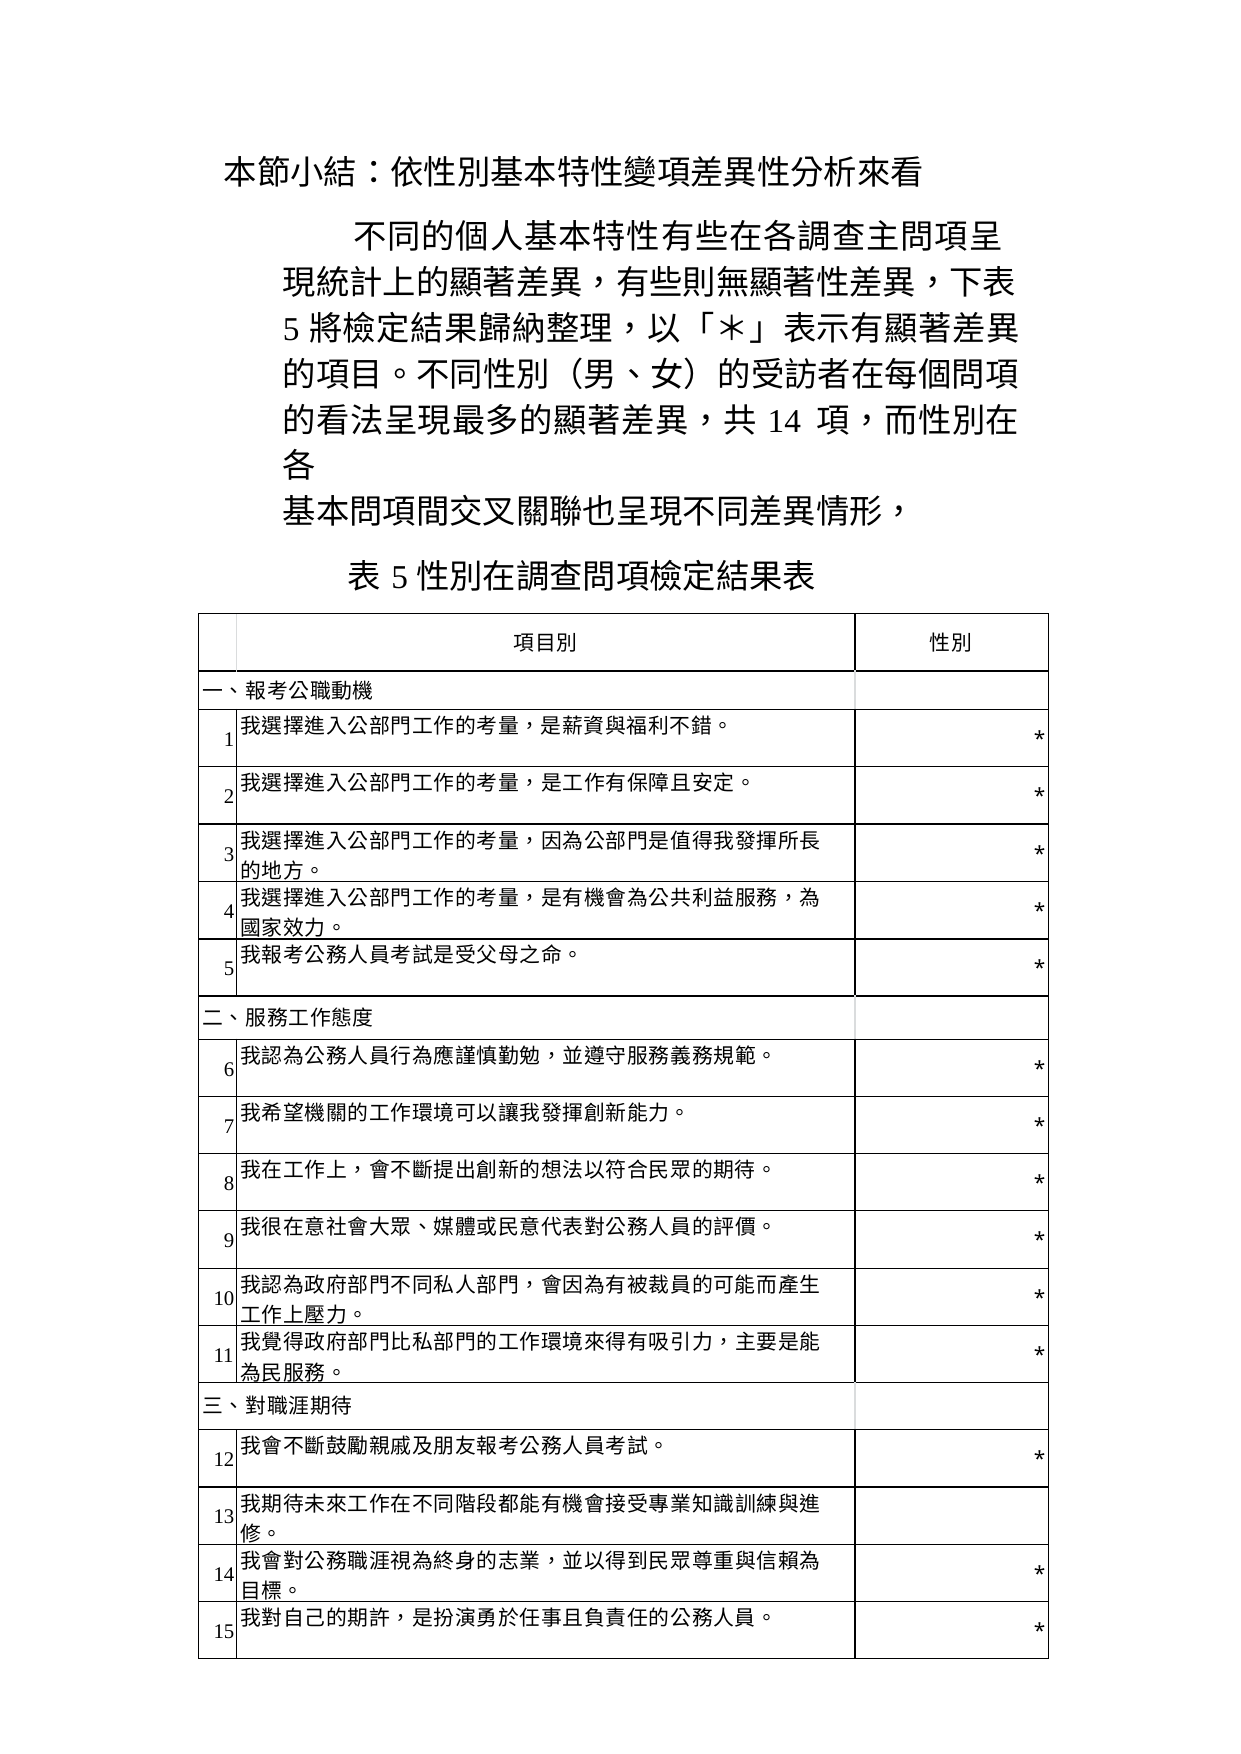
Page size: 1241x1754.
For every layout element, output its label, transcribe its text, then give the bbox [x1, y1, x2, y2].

table_cell 14 [199, 1545, 236, 1601]
table_cell 10 [199, 1269, 236, 1325]
table_cell 8 [199, 1154, 236, 1210]
text 現統計上的顯著差異，有些則無顯著性差異，下表 [283, 261, 1019, 303]
table_cell 我在工作上，會不斷提出創新的想法以符合民眾的期待。 [237, 1154, 854, 1210]
table_cell [856, 1488, 1048, 1544]
text 不同的個人基本特性有些在各調查主問項呈 [353, 216, 1019, 257]
table_cell * [856, 1211, 1048, 1267]
table_cell 2 [199, 767, 236, 823]
table_cell 15 [199, 1602, 236, 1658]
table_cell 6 [199, 1040, 236, 1096]
table_cell 我選擇進入公部門工作的考量，是有機會為公共利益服務，為 國家效力。 [237, 882, 854, 938]
table_cell 我報考公務人員考試是受父母之命。 [237, 940, 854, 995]
table_cell 7 [199, 1097, 236, 1153]
table_cell * [856, 882, 1048, 938]
table_cell 我很在意社會大眾、媒體或民意代表對公務人員的評價。 [237, 1211, 854, 1267]
text 5 將檢定結果歸納整理，以「＊」表示有顯著差異的項目。不同性別（男、女）的受訪者在每個問項的看法呈現最多的顯著差異，共14項，而性別在各 [283, 304, 1019, 487]
table_cell 我選擇進入公部門工作的考量，是工作有保障且安定。 [237, 767, 854, 823]
table_cell 一、報考公職動機 [199, 672, 854, 709]
table_cell * [856, 1097, 1048, 1153]
text 本節小結：依性別基本特性變項差異性分析來看 [224, 151, 1019, 193]
table_cell 我選擇進入公部門工作的考量，是薪資與福利不錯。 [237, 710, 854, 766]
table_cell 我會對公務職涯視為終身的志業，並以得到民眾尊重與信賴為 目標。 [237, 1545, 854, 1601]
table_cell * [856, 1326, 1048, 1382]
table_header 性別 [856, 614, 1048, 670]
table_cell * [856, 767, 1048, 823]
table_cell * [856, 1545, 1048, 1601]
text 表5 性別在調查問項檢定結果表 [347, 555, 1019, 597]
table_cell * [856, 1602, 1048, 1658]
table_cell * [856, 1269, 1048, 1325]
table_cell * [856, 825, 1048, 881]
table_cell 我期待未來工作在不同階段都能有機會接受專業知識訓練與進 修。 [237, 1488, 854, 1544]
table_cell [856, 997, 1048, 1038]
table_cell 我選擇進入公部門工作的考量，因為公部門是值得我發揮所長 的地方。 [237, 825, 854, 881]
table_cell 3 [199, 825, 236, 881]
table_cell 9 [199, 1211, 236, 1267]
table_cell 我認為公務人員行為應謹慎勤勉，並遵守服務義務規範。 [237, 1040, 854, 1096]
table_cell * [856, 1040, 1048, 1096]
table_cell 三、對職涯期待 [199, 1383, 854, 1429]
table_cell 11 [199, 1326, 236, 1382]
table_cell * [856, 710, 1048, 766]
table_cell 二、服務工作態度 [199, 997, 854, 1038]
table_header 項目別 [237, 614, 854, 670]
table_cell 我覺得政府部門比私部門的工作環境來得有吸引力，主要是能 為民服務。 [237, 1326, 854, 1382]
table_cell * [856, 1154, 1048, 1210]
table_cell 我對自己的期許，是扮演勇於任事且負責任的公務人員。 [237, 1602, 854, 1658]
table_cell 我希望機關的工作環境可以讓我發揮創新能力。 [237, 1097, 854, 1153]
table_cell [856, 1383, 1048, 1429]
table_cell 13 [199, 1488, 236, 1544]
table_cell * [856, 1430, 1048, 1486]
table_header [199, 614, 236, 670]
table_cell [856, 672, 1048, 709]
table_cell 4 [199, 882, 236, 938]
table_cell 1 [199, 710, 236, 766]
text 基本問項間交叉關聯也呈現不同差異情形， [283, 491, 1019, 532]
table_cell 12 [199, 1430, 236, 1486]
table_cell * [856, 940, 1048, 995]
table_cell 我會不斷鼓勵親戚及朋友報考公務人員考試。 [237, 1430, 854, 1486]
table_cell 5 [199, 940, 236, 995]
table_cell 我認為政府部門不同私人部門，會因為有被裁員的可能而產生 工作上壓力。 [237, 1269, 854, 1325]
